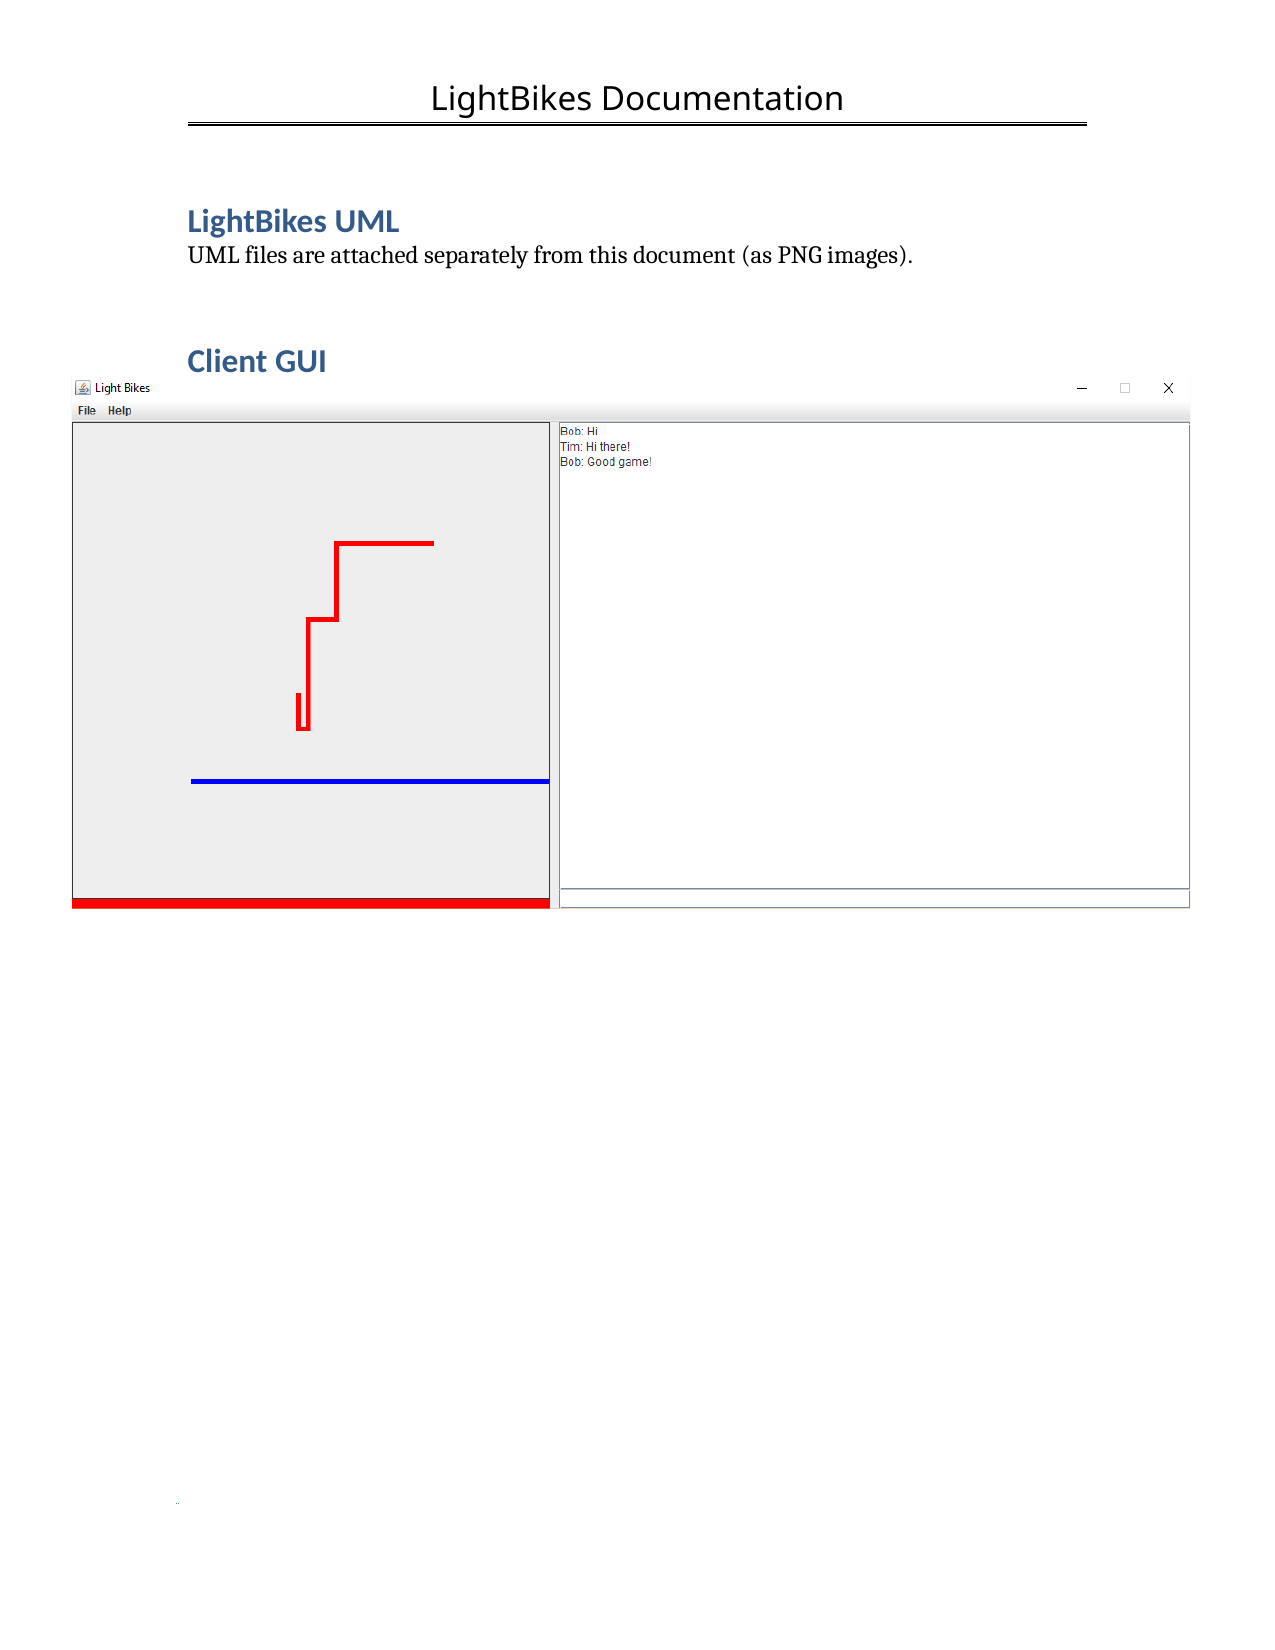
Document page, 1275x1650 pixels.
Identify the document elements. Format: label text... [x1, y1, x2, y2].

text UML files are attached separately from this document (as PNG images). [187, 241, 1087, 269]
subtitle Client GUI [187, 340, 1087, 376]
subtitle LightBikes UML [187, 200, 1087, 241]
